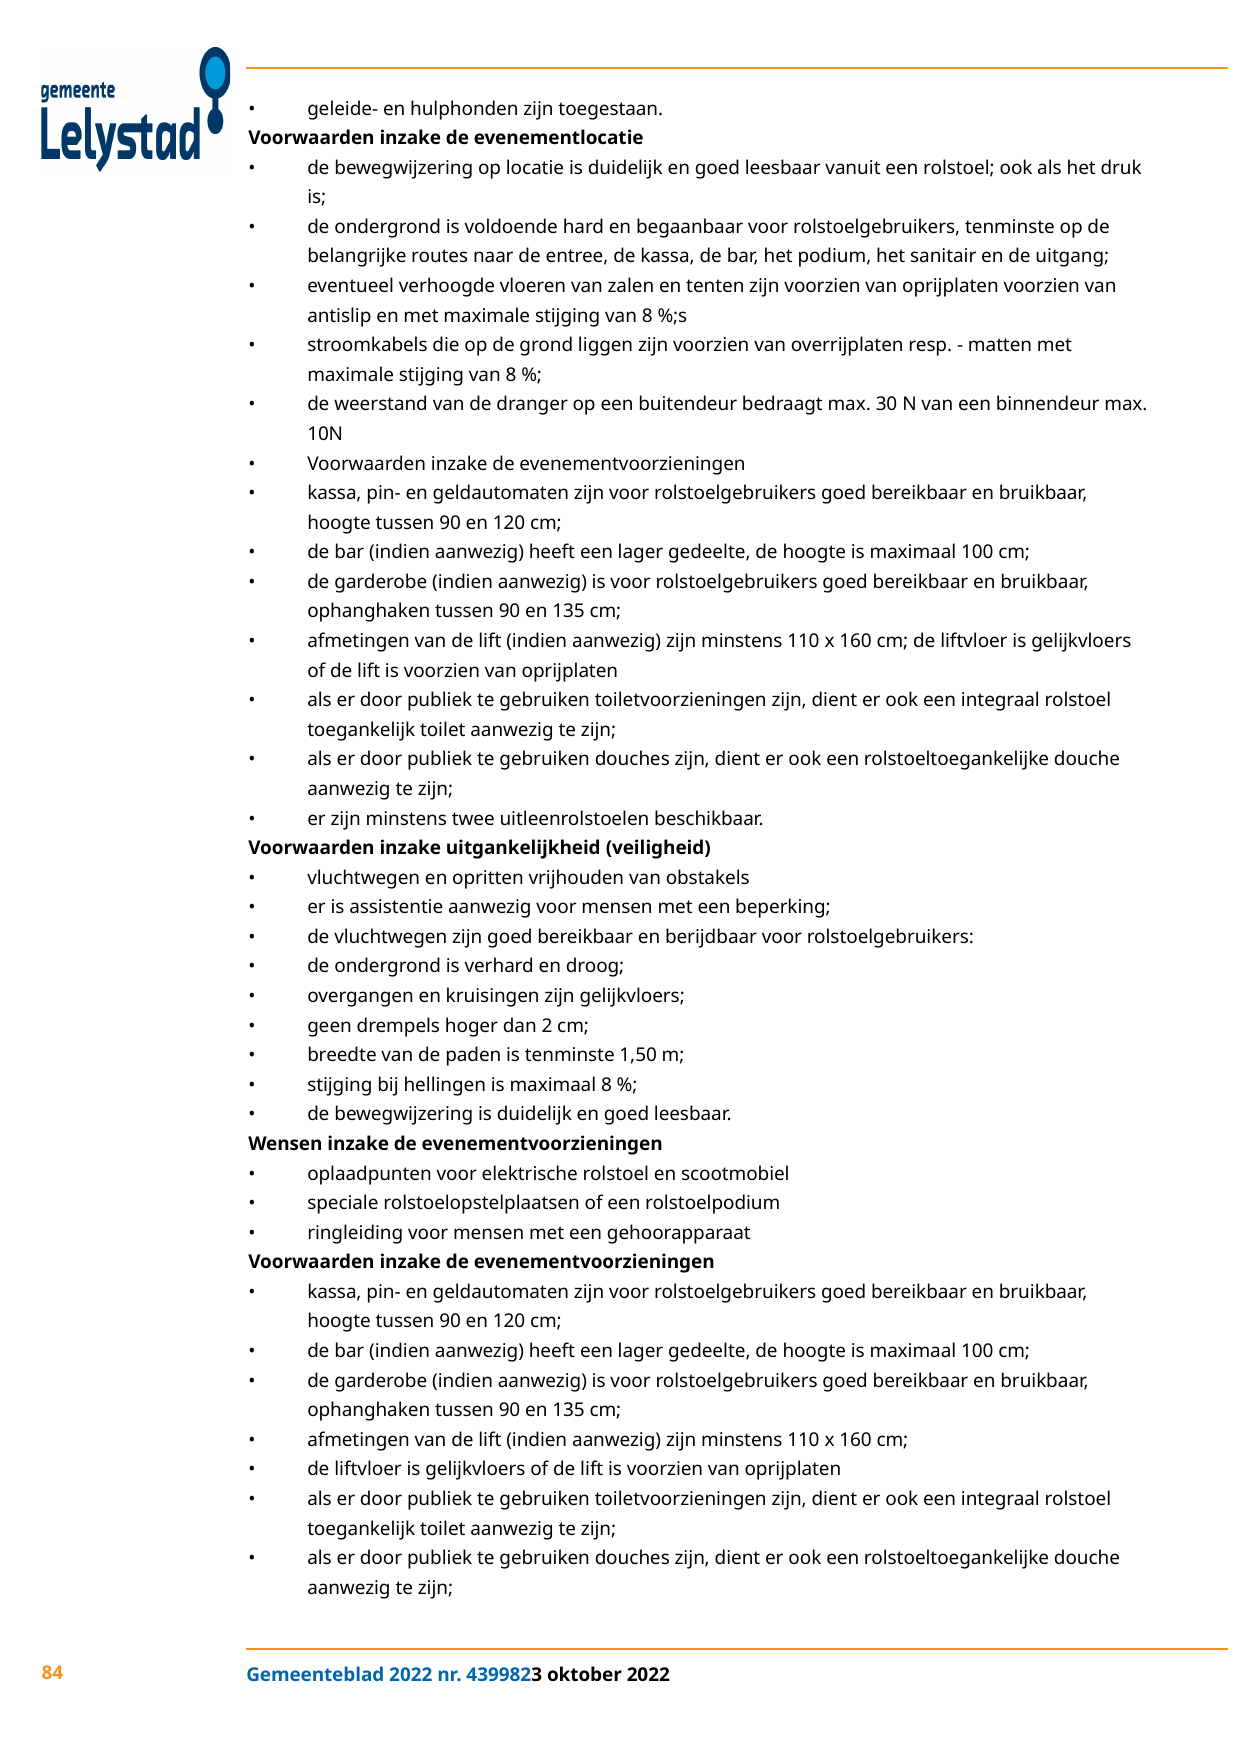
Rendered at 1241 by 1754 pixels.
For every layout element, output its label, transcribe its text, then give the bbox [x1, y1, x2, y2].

list geen drempels hoger dan 2 cm; [248, 1012, 1152, 1038]
list afmetingen van de lift (indien aanwezig) zijn minstens 110 x 160 cm; de liftvloer is gelijkvloers of de lift is voorzien van oprijplaten [248, 627, 1152, 683]
list speciale rolstoelopstelplaatsen of een rolstoelpodium [248, 1189, 1152, 1215]
list de garderobe (indien aanwezig) is voor rolstoelgebruikers goed bereikbaar en bruikbaar, ophanghaken tussen 90 en 135 cm; [248, 568, 1152, 623]
list de liftvloer is gelijkvloers of de lift is voorzien van oprijplaten [248, 1456, 1152, 1481]
list de bar (indien aanwezig) heeft een lager gedeelte, de hoogte is maximaal 100 cm; [248, 1337, 1152, 1363]
list ringleiding voor mensen met een gehoorapparaat [248, 1219, 1152, 1245]
list afmetingen van de lift (indien aanwezig) zijn minstens 110 x 160 cm; [248, 1426, 1152, 1452]
list als er door publiek te gebruiken toiletvoorzieningen zijn, dient er ook een integraal rolstoel toegankelijk toilet aanwezig te zijn; [248, 686, 1152, 742]
text Voorwaarden inzake de evenementvoorzieningen [248, 1248, 1152, 1274]
list de weerstand van de dranger op een buitendeur bedraagt max. 30 N van een binnendeur max. 10N [248, 391, 1152, 446]
list de bewegwijzering op locatie is duidelijk en goed leesbaar vanuit een rolstoel; ook als het druk is; [248, 154, 1152, 209]
list de bar (indien aanwezig) heeft een lager gedeelte, de hoogte is maximaal 100 cm; [248, 538, 1152, 564]
list oplaadpunten voor elektrische rolstoel en scootmobiel [248, 1160, 1152, 1186]
list kassa, pin- en geldautomaten zijn voor rolstoelgebruikers goed bereikbaar en bruikbaar, hoogte tussen 90 en 120 cm; [248, 1278, 1152, 1333]
list als er door publiek te gebruiken douches zijn, dient er ook een rolstoeltoegankelijke douche aanwezig te zijn; [248, 746, 1152, 801]
list als er door publiek te gebruiken douches zijn, dient er ook een rolstoeltoegankelijke douche aanwezig te zijn; [248, 1544, 1152, 1600]
picture [41, 47, 231, 172]
list de ondergrond is verhard en droog; [248, 953, 1152, 978]
list breedte van de paden is tenminste 1,50 m; [248, 1041, 1152, 1067]
list vluchtwegen en opritten vrijhouden van obstakels [248, 864, 1152, 890]
list geleide- en hulphonden zijn toegestaan. [248, 95, 1152, 121]
list als er door publiek te gebruiken toiletvoorzieningen zijn, dient er ook een integraal rolstoel toegankelijk toilet aanwezig te zijn; [248, 1485, 1152, 1541]
list de vluchtwegen zijn goed bereikbaar en berijdbaar voor rolstoelgebruikers: [248, 923, 1152, 949]
list stroomkabels die op de grond liggen zijn voorzien van overrijplaten resp. - matten met maximale stijging van 8 %; [248, 331, 1152, 387]
list er zijn minstens twee uitleenrolstoelen beschikbaar. [248, 805, 1152, 831]
list de bewegwijzering is duidelijk en goed leesbaar. [248, 1101, 1152, 1126]
text Voorwaarden inzake uitgankelijkheid (veiligheid) [248, 834, 1152, 860]
text Voorwaarden inzake de evenementlocatie [248, 124, 1152, 150]
list kassa, pin- en geldautomaten zijn voor rolstoelgebruikers goed bereikbaar en bruikbaar, hoogte tussen 90 en 120 cm; [248, 479, 1152, 535]
list de garderobe (indien aanwezig) is voor rolstoelgebruikers goed bereikbaar en bruikbaar, ophanghaken tussen 90 en 135 cm; [248, 1367, 1152, 1422]
text Wensen inzake de evenementvoorzieningen [248, 1130, 1152, 1156]
list de ondergrond is voldoende hard en begaanbaar voor rolstoelgebruikers, tenminste op de belangrijke routes naar de entree, de kassa, de bar, het podium, het sanitair en de uitgang; [248, 213, 1152, 268]
list Voorwaarden inzake de evenementvoorzieningen [248, 450, 1152, 476]
list eventueel verhoogde vloeren van zalen en tenten zijn voorzien van oprijplaten voorzien van antislip en met maximale stijging van 8 %;s [248, 272, 1152, 328]
list stijging bij hellingen is maximaal 8 %; [248, 1071, 1152, 1097]
list overgangen en kruisingen zijn gelijkvloers; [248, 982, 1152, 1008]
list er is assistentie aanwezig voor mensen met een beperking; [248, 893, 1152, 919]
